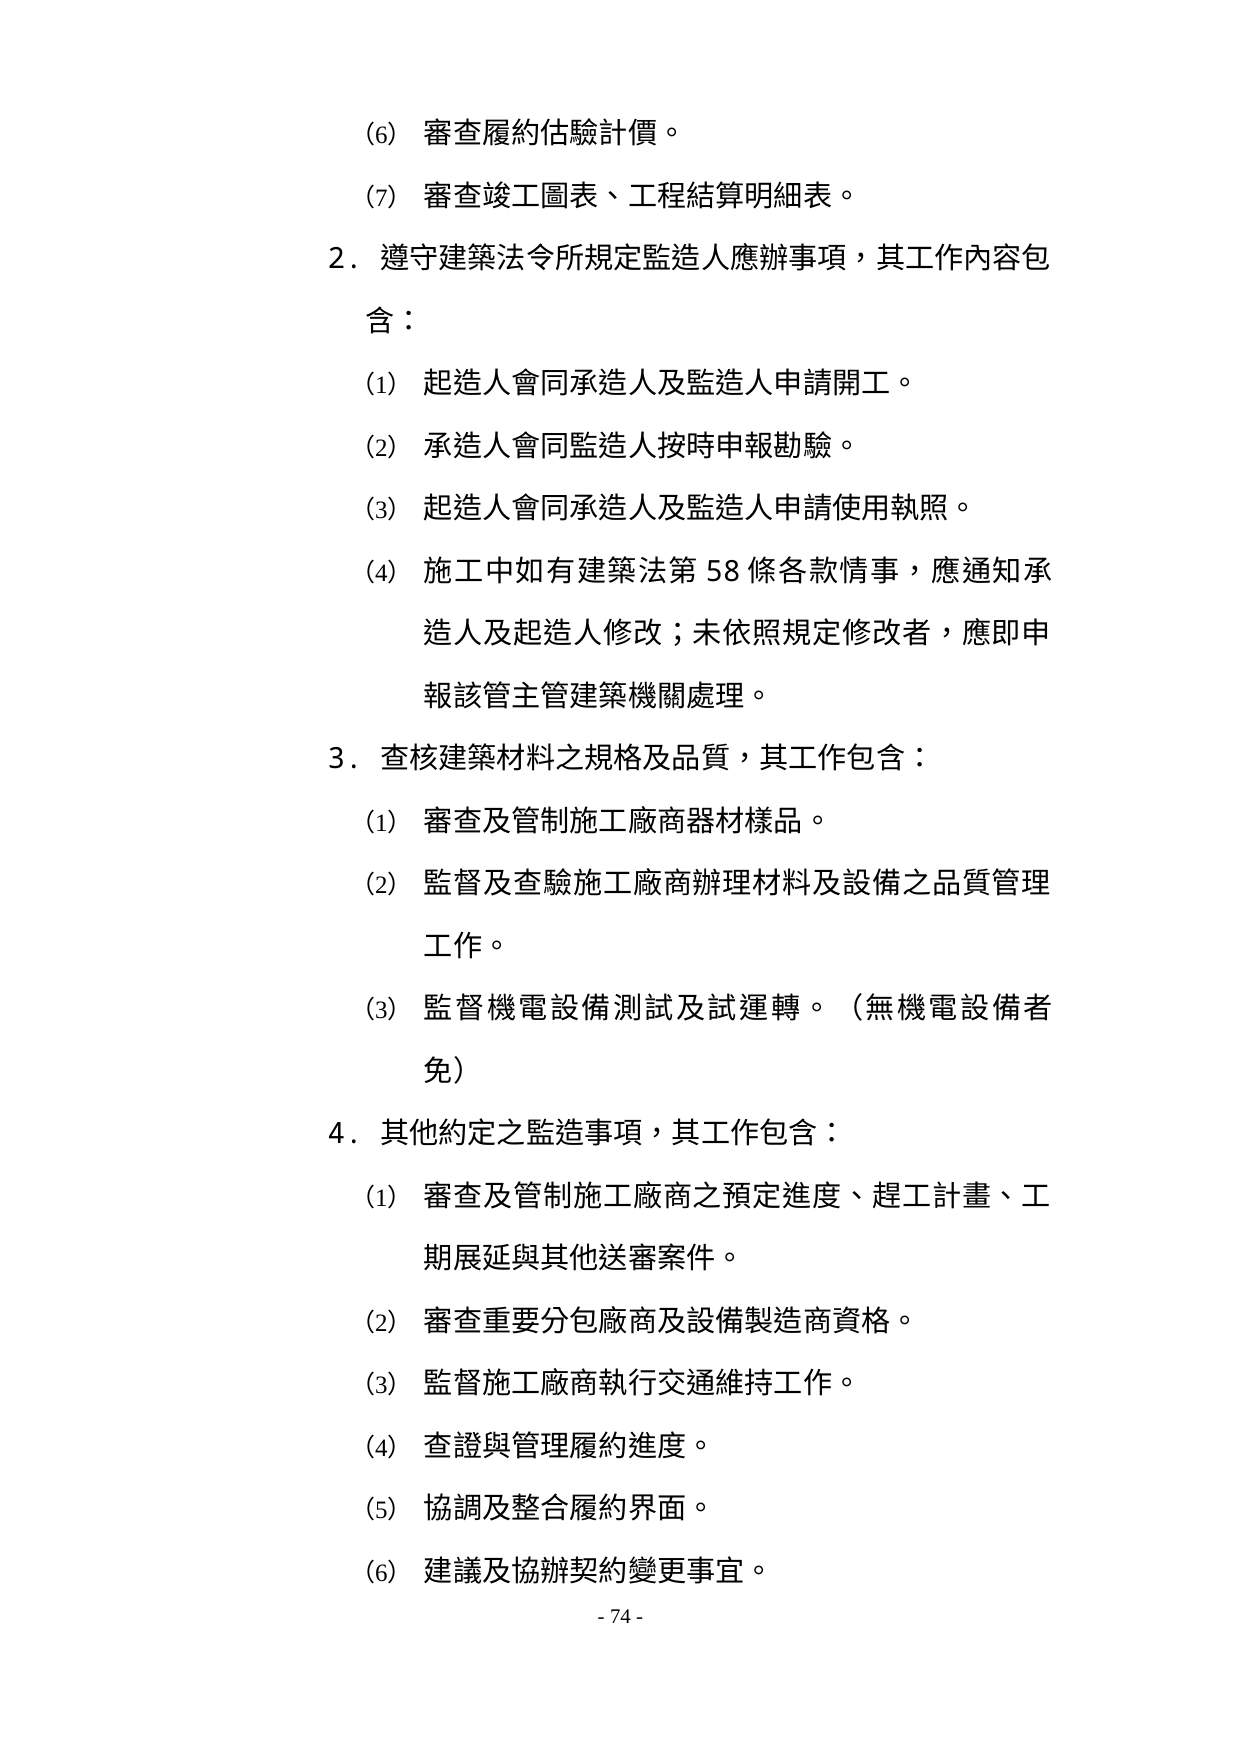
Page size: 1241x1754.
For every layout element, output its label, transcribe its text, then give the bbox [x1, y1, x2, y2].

list 審查竣工圖表、工程結算明細表。 [350, 152, 1053, 214]
list 審查及管制施工廠商之預定進度、趕工計畫、工期展延與其他送審案件。 [350, 1152, 1053, 1277]
list 監督機電設備測試及試運轉。（無機電設備者免） [350, 964, 1053, 1089]
list 審查重要分包廠商及設備製造商資格。 [350, 1277, 1053, 1339]
list 承造人會同監造人按時申報勘驗。 [350, 402, 1053, 464]
list 查證與管理履約進度。 [350, 1402, 1053, 1464]
list 遵守建築法令所規定監造人應辦事項，其工作內容包含： [327, 214, 1053, 339]
list 施工中如有建築法第58條各款情事，應通知承造人及起造人修改；未依照規定修改者，應即申報該管主管建築機關處理。 [350, 527, 1053, 714]
list 監督施工廠商執行交通維持工作。 [350, 1339, 1053, 1402]
list 審查履約估驗計價。 [350, 89, 1053, 152]
list 審查及管制施工廠商器材樣品。 [350, 777, 1053, 839]
list 協調及整合履約界面。 [350, 1464, 1053, 1527]
list 起造人會同承造人及監造人申請開工。 [350, 339, 1053, 402]
list 起造人會同承造人及監造人申請使用執照。 [350, 464, 1053, 527]
list 查核建築材料之規格及品質，其工作包含： [327, 714, 1053, 777]
list 建議及協辦契約變更事宜。 [350, 1527, 1053, 1589]
list 監督及查驗施工廠商辦理材料及設備之品質管理工作。 [350, 839, 1053, 964]
list 其他約定之監造事項，其工作包含： [327, 1089, 1053, 1152]
